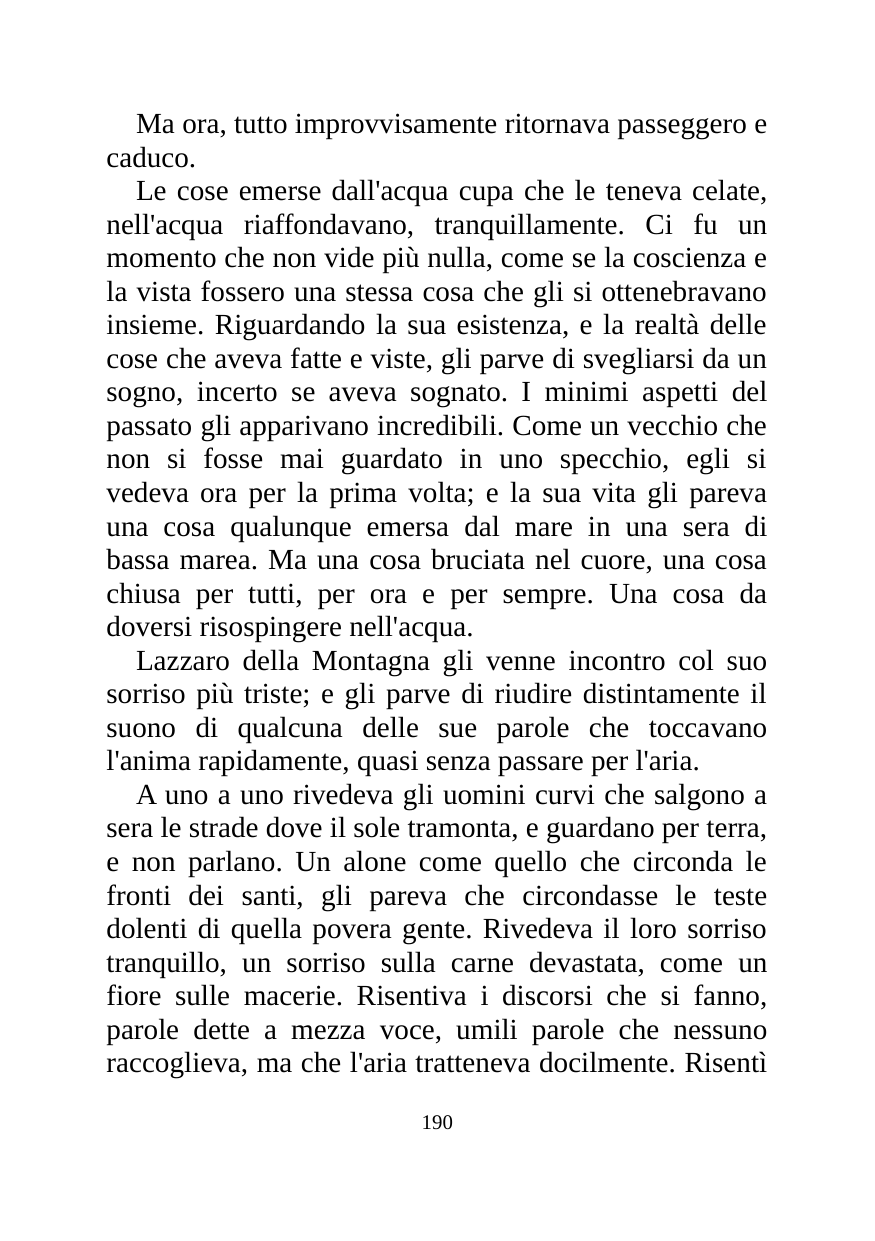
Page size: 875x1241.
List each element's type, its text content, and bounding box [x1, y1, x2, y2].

text Lazzaro della Montagna gli venne incontro col suo sorriso più triste; e gli parve di riudire distintamente il suono di qualcuna delle sue parole che toccavano l'anima rapidamente, quasi senza passare per l'aria. [106, 643, 768, 777]
text Ma ora, tutto improvvisamente ritornava passeggero e caduco. [106, 106, 768, 173]
text Le cose emerse dall'acqua cupa che le teneva celate, nell'acqua riaffondavano, tranquillamente. Ci fu un momento che non vide più nulla, come se la coscienza e la vista fossero una stessa cosa che gli si ottenebravano insieme. Riguardando la sua esistenza, e la realtà delle cose che aveva fatte e viste, gli parve di svegliarsi da un sogno, incerto se aveva sognato. I minimi aspetti del passato gli apparivano incredibili. Come un vecchio che non si fosse mai guardato in uno specchio, egli si vedeva ora per la prima volta; e la sua vita gli pareva una cosa qualunque emersa dal mare in una sera di bassa marea. Ma una cosa bruciata nel cuore, una cosa chiusa per tutti, per ora e per sempre. Una cosa da doversi risospingere nell'acqua. [106, 173, 768, 643]
text A uno a uno rivedeva gli uomini curvi che salgono a sera le strade dove il sole tramonta, e guardano per terra, e non parlano. Un alone come quello che circonda le fronti dei santi, gli pareva che circondasse le teste dolenti di quella povera gente. Rivedeva il loro sorriso tranquillo, un sorriso sulla carne devastata, come un fiore sulle macerie. Risentiva i discorsi che si fanno, parole dette a mezza voce, umili parole che nessuno raccoglieva, ma che l'aria tratteneva docilmente. Risentì [106, 777, 768, 1079]
